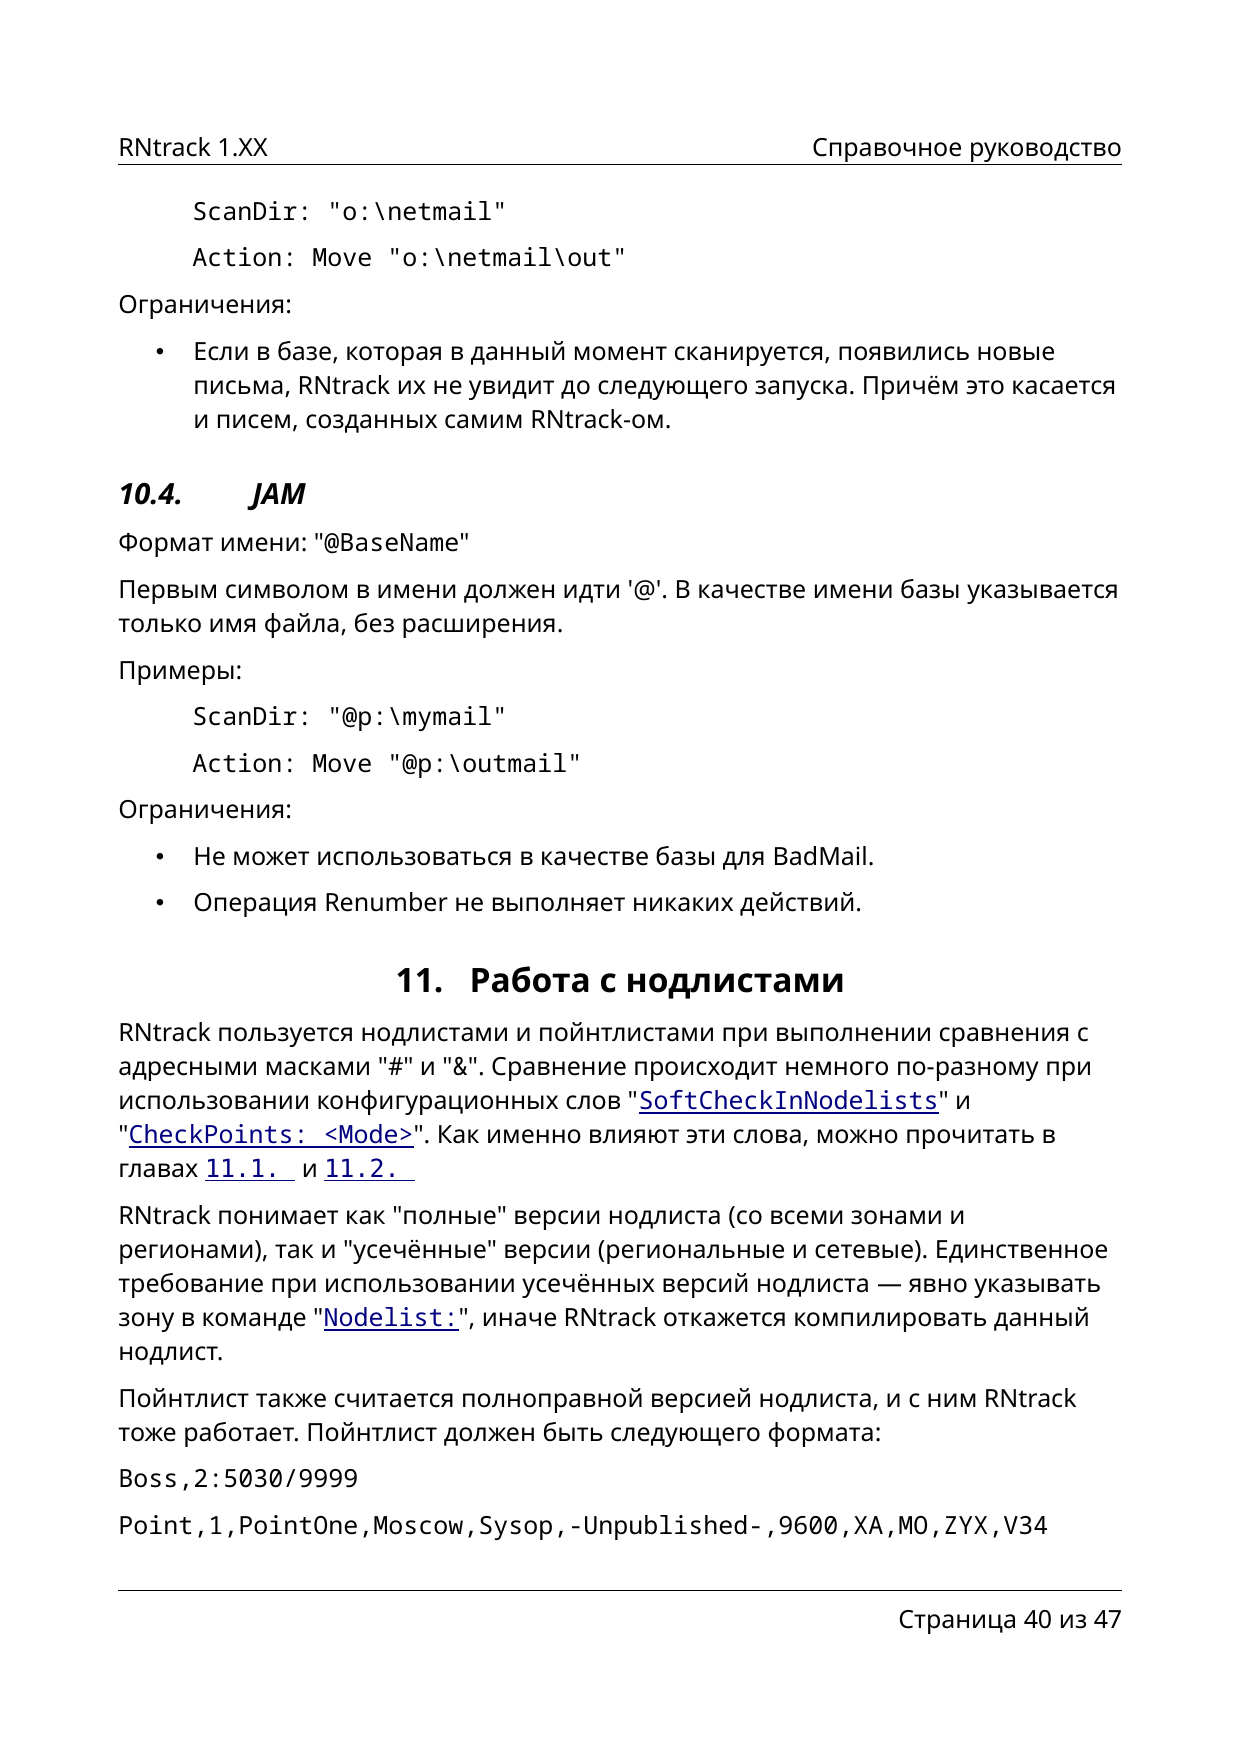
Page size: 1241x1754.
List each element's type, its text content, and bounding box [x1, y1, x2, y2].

text Первым символом в имени должен идти '@'. В качестве имени базы указывается только имя файла, без расширения. [118, 572, 1122, 640]
list Операция Renumber не выполняет никаких действий. [156, 885, 1122, 919]
text ScanDir: "o:\netmail" [192, 193, 1122, 228]
text Пойнтлист также считается полноправной версией нодлиста, и с ним RNtrack тоже работает. Пойнтлист должен быть следующего формата: [118, 1381, 1122, 1449]
list Если в базе, которая в данный момент сканируется, появились новые письма, RNtrack их не увидит до следующего запуска. Причём это касается и писем, созданных самим RNtrack-ом. [156, 333, 1122, 435]
list Не может использоваться в качестве базы для BadMail. [156, 838, 1122, 873]
subtitle Работа с нодлистами [118, 957, 1122, 1002]
text RNtrack пользуется нодлистами и пойнтлистами при выполнении сравнения с адресными масками "#" и "&". Сравнение происходит немного по-разному при использовании конфигурационных слов "SoftCheckInNodelists" и "CheckPoints: <Mode>". Как именно влияют эти слова, можно прочитать в главах 11.1 и 11.2 [118, 1015, 1122, 1185]
text Action: Move "@p:\outmail" [192, 745, 1122, 779]
text RNtrack понимает как "полные" версии нодлиста (со всеми зонами и регионами), так и "усечённые" версии (региональные и сетевые). Единственное требование при использовании усечённых версий нодлиста — явно указывать зону в команде "Nodelist:", иначе RNtrack откажется компилировать данный нодлист. [118, 1198, 1122, 1368]
text Формат имени: "@BaseName" [118, 525, 1122, 559]
text Boss,2:5030/9999 [118, 1461, 1122, 1495]
text Примеры: [118, 652, 1122, 686]
text ScanDir: "@p:\mymail" [192, 699, 1122, 733]
text Action: Move "o:\netmail\out" [192, 240, 1122, 274]
subtitle JAM [118, 473, 1122, 513]
text Ограничения: [118, 792, 1122, 826]
text Ограничения: [118, 287, 1122, 321]
text Point,1,PointOne,Moscow,Sysop,-Unpublished-,9600,XA,MO,ZYX,V34 [118, 1508, 1122, 1542]
